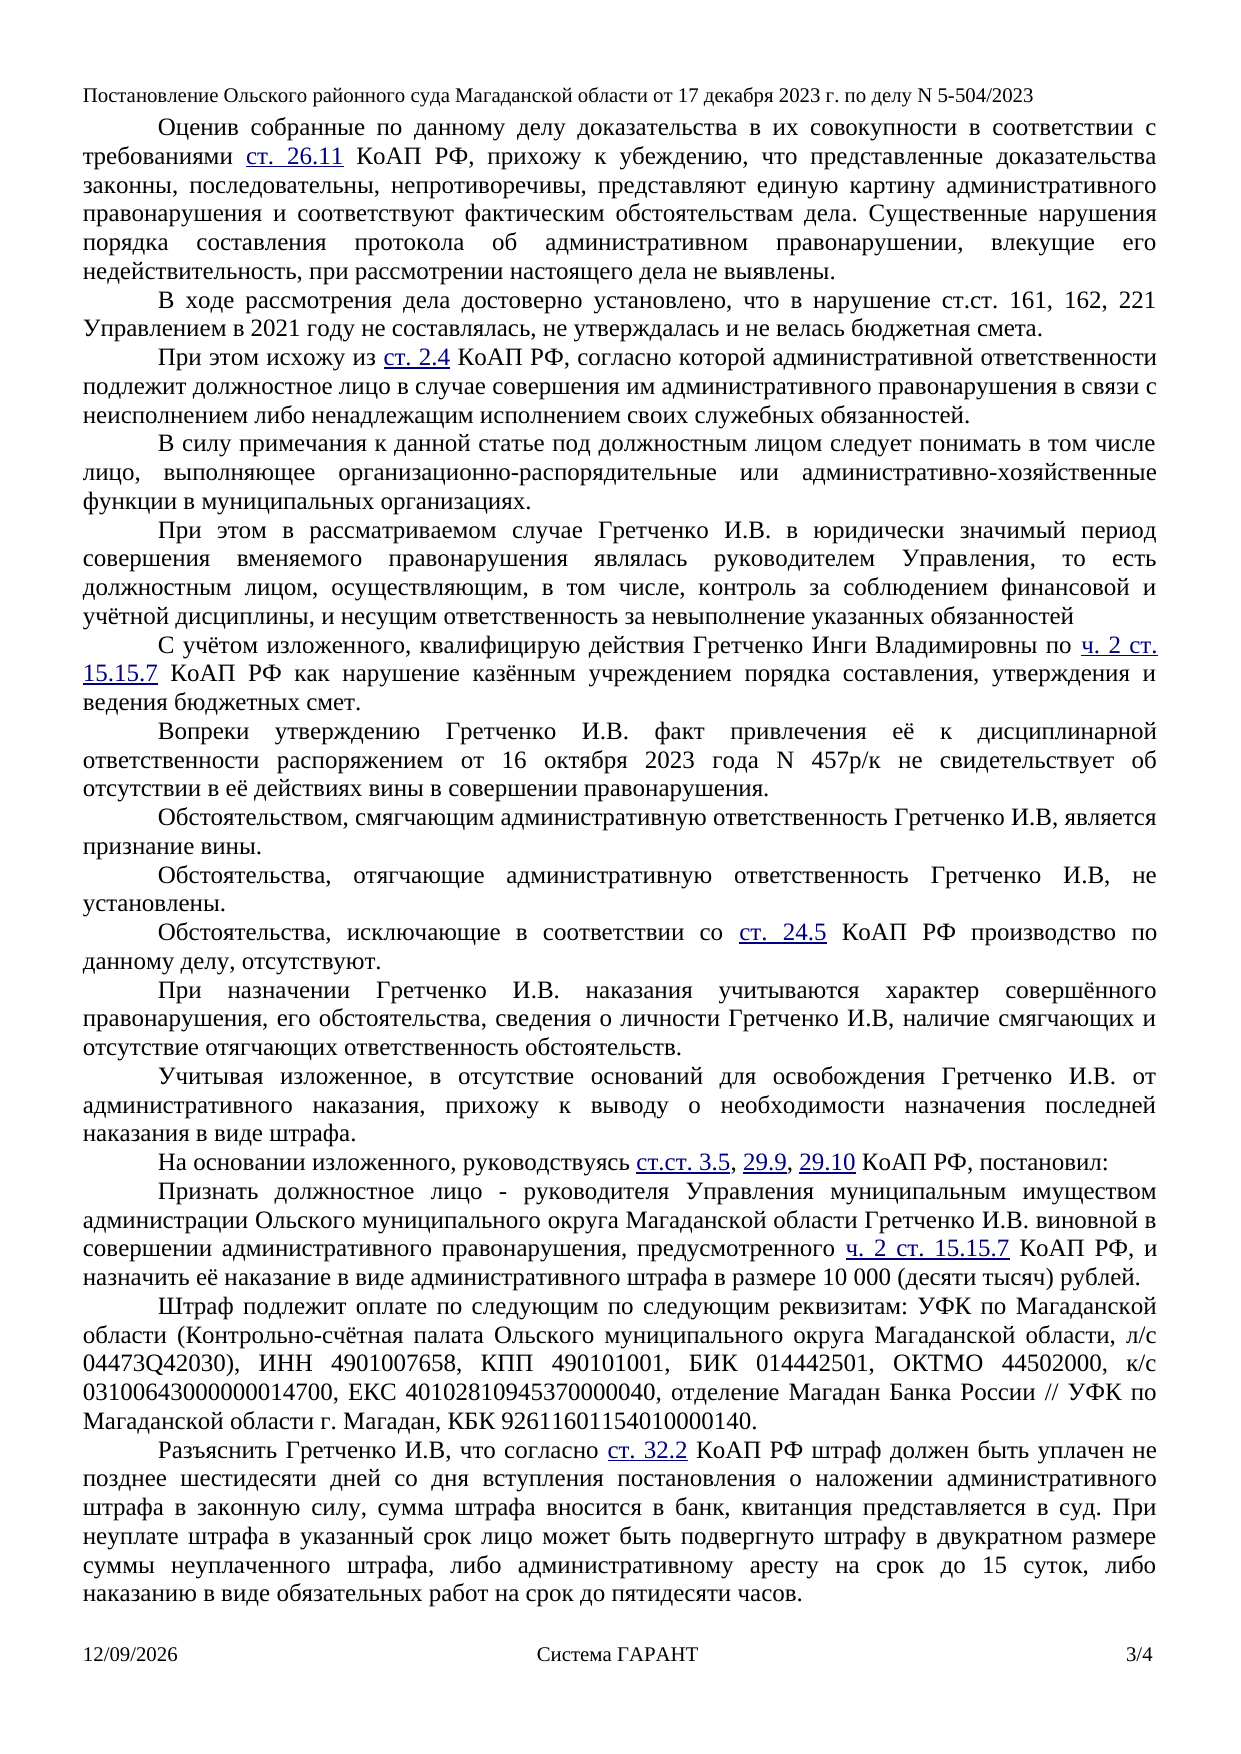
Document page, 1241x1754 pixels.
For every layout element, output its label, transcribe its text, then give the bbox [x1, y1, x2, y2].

text Разъяснить Гретченко И.В, что согласно ст. 32.2 КоАП РФ штраф должен быть уплачен не позднее шестидесяти дней со дня вступления постановления о наложении административного штрафа в законную силу, сумма штрафа вносится в банк, квитанция представляется в суд. При неуплате штрафа в указанный срок лицо может быть подвергнуто штрафу в двукратном размере суммы неуплаченного штрафа, либо административному аресту на срок до 15 суток, либо наказанию в виде обязательных работ на срок до пятидесяти часов. [83, 1435, 1157, 1607]
text В ходе рассмотрения дела достоверно установлено, что в нарушение ст.ст. 161, 162, 221 Управлением в 2021 году не составлялась, не утверждалась и не велась бюджетная смета. [83, 285, 1157, 342]
text Учитывая изложенное, в отсутствие оснований для освобождения Гретченко И.В. от административного наказания, прихожу к выводу о необходимости назначения последней наказания в виде штрафа. [83, 1061, 1157, 1147]
text Обстоятельства, отягчающие административную ответственность Гретченко И.В, не установлены. [83, 860, 1157, 917]
text В силу примечания к данной статье под должностным лицом следует понимать в том числе лицо, выполняющее организационно-распорядительные или административно-хозяйственные функции в муниципальных организациях. [83, 428, 1157, 515]
text Оценив собранные по данному делу доказательства в их совокупности в соответствии с требованиями ст. 26.11 КоАП РФ, прихожу к убеждению, что представленные доказательства законны, последовательны, непротиворечивы, представляют единую картину административного правонарушения и соответствуют фактическим обстоятельствам дела. Существенные нарушения порядка составления протокола об административном правонарушении, влекущие его недействительность, при рассмотрении настоящего дела не выявлены. [83, 112, 1157, 285]
text При этом в рассматриваемом случае Гретченко И.В. в юридически значимый период совершения вменяемого правонарушения являлась руководителем Управления, то есть должностным лицом, осуществляющим, в том числе, контроль за соблюдением финансовой и учётной дисциплины, и несущим ответственность за невыполнение указанных обязанностей [83, 515, 1157, 630]
text Обстоятельством, смягчающим административную ответственность Гретченко И.В, является признание вины. [83, 802, 1157, 860]
text При этом исхожу из ст. 2.4 КоАП РФ, согласно которой административной ответственности подлежит должностное лицо в случае совершения им административного правонарушения в связи с неисполнением либо ненадлежащим исполнением своих служебных обязанностей. [83, 342, 1157, 428]
text На основании изложенного, руководствуясь ст.ст. 3.5, 29.9, 29.10 КоАП РФ, постановил: [83, 1147, 1157, 1176]
text Признать должностное лицо - руководителя Управления муниципальным имуществом администрации Ольского муниципального округа Магаданской области Гретченко И.В. виновной в совершении административного правонарушения, предусмотренного ч. 2 ст. 15.15.7 КоАП РФ, и назначить её наказание в виде административного штрафа в размере 10 000 (десяти тысяч) рублей. [83, 1176, 1157, 1291]
text Обстоятельства, исключающие в соответствии со ст. 24.5 КоАП РФ производство по данному делу, отсутствуют. [83, 917, 1157, 975]
text Вопреки утверждению Гретченко И.В. факт привлечения её к дисциплинарной ответственности распоряжением от 16 октября 2023 года N 457р/к не свидетельствует об отсутствии в её действиях вины в совершении правонарушения. [83, 716, 1157, 802]
text С учётом изложенного, квалифицирую действия Гретченко Инги Владимировны по ч. 2 ст. 15.15.7 КоАП РФ как нарушение казённым учреждением порядка составления, утверждения и ведения бюджетных смет. [83, 630, 1157, 716]
text При назначении Гретченко И.В. наказания учитываются характер совершённого правонарушения, его обстоятельства, сведения о личности Гретченко И.В, наличие смягчающих и отсутствие отягчающих ответственность обстоятельств. [83, 975, 1157, 1061]
text Штраф подлежит оплате по следующим по следующим реквизитам: УФК по Магаданской области (Контрольно-счётная палата Ольского муниципального округа Магаданской области, л/с 04473Q42030), ИНН 4901007658, КПП 490101001, БИК 014442501, ОКТМО 44502000, к/с 03100643000000014700, ЕКС 40102810945370000040, отделение Магадан Банка России // УФК по Магаданской области г. Магадан, КБК 92611601154010000140. [83, 1291, 1157, 1435]
